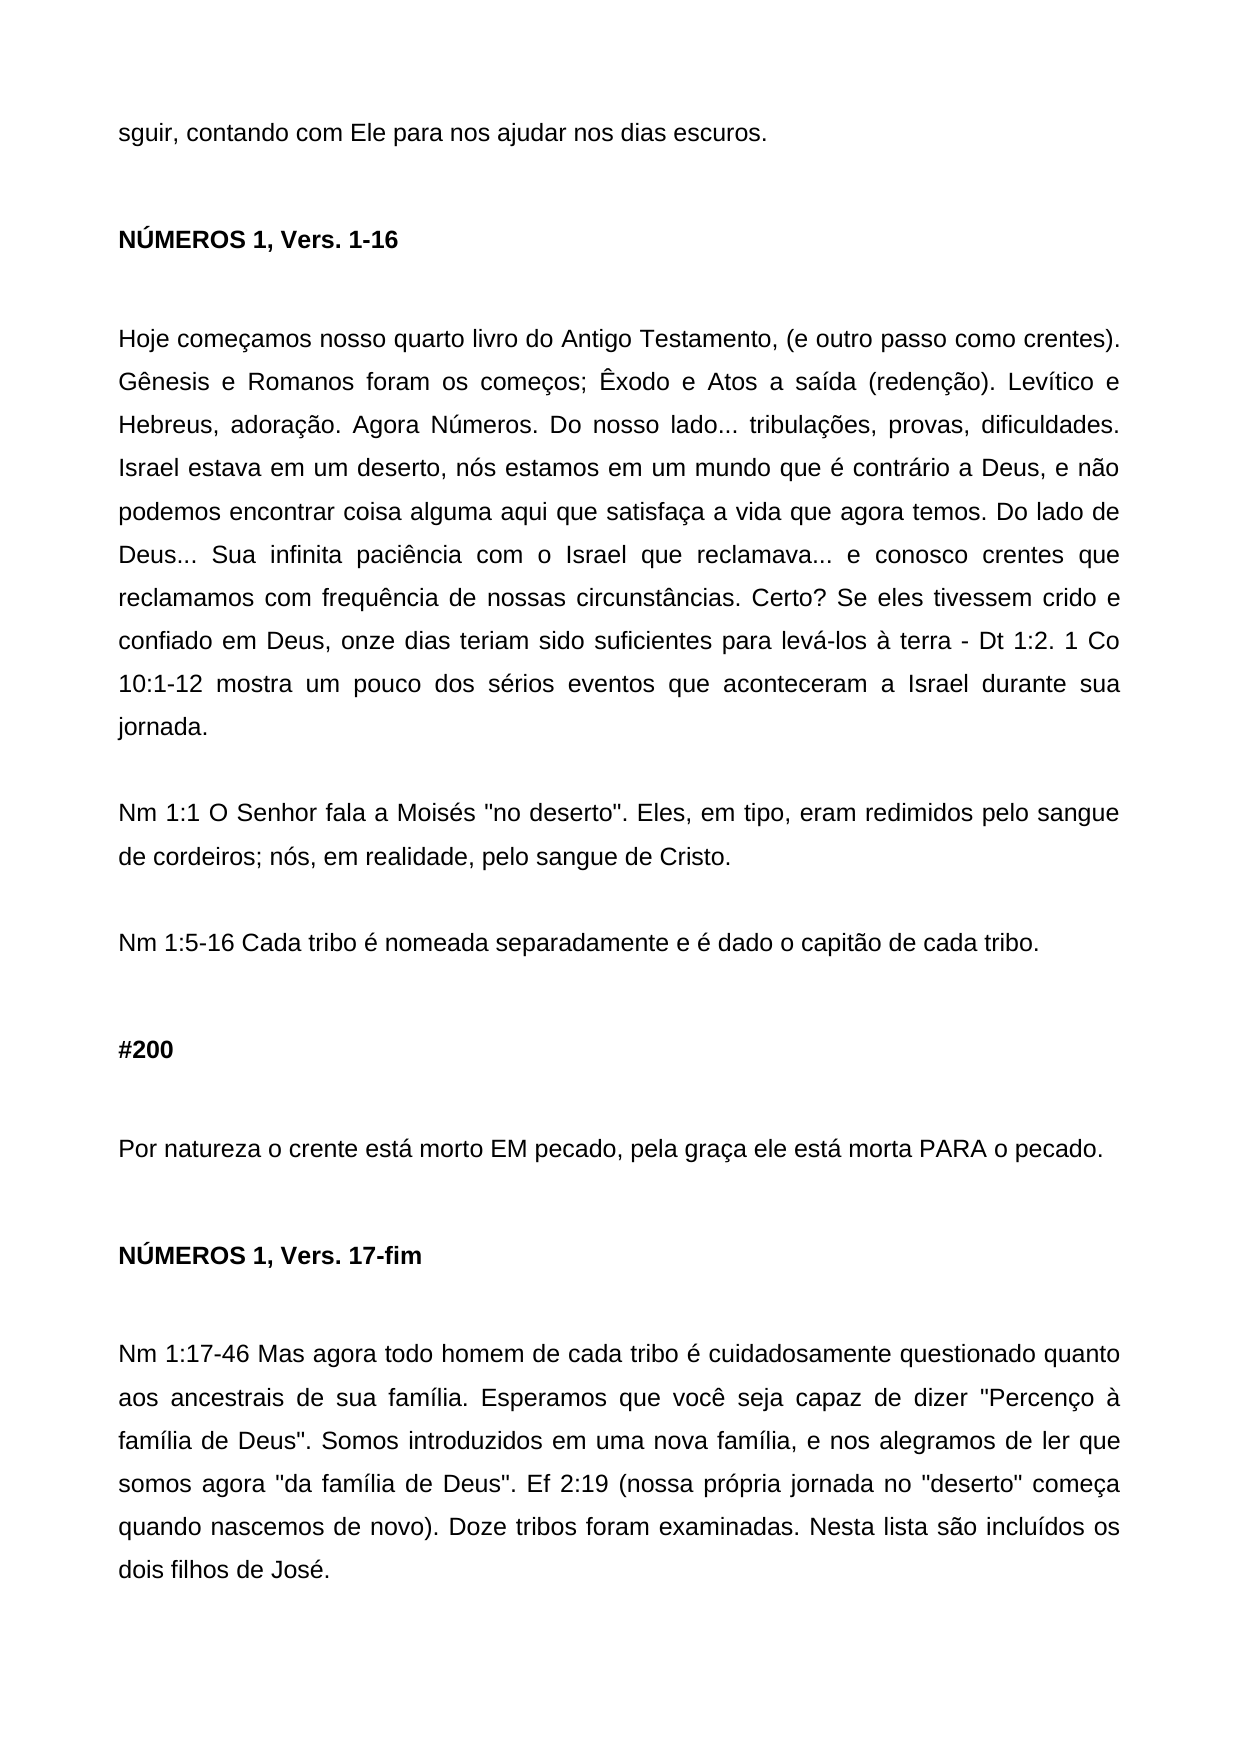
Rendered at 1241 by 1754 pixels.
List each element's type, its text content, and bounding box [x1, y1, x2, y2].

text Hoje começamos nosso quarto livro do Antigo Testamento, (e outro passo como crentes). Gênesis e Romanos foram os começos; Êxodo e Atos a saída (redenção). Levítico e Hebreus, adoração. Agora Números. Do nosso lado... tribulações, provas, dificuldades. Israel estava em um deserto, nós estamos em um mundo que é contrário a Deus, e não podemos encontrar coisa alguma aqui que satisfaça a vida que agora temos. Do lado de Deus... Sua infinita paciência com o Israel que reclamava... e conosco crentes que reclamamos com frequência de nossas circunstâncias. Certo? Se eles tivessem crido e confiado em Deus, onze dias teriam sido suficientes para levá-los à terra - Dt 1:2. 1 Co 10:1-12 mostra um pouco dos sérios eventos que aconteceram a Israel durante sua jornada. [118, 324, 1122, 741]
text sguir, contando com Ele para nos ajudar nos dias escuros. [118, 118, 1122, 147]
text Nm 1:1 O Senhor fala a Moisés "no deserto". Eles, em tipo, eram redimidos pelo sangue de cordeiros; nós, em realidade, pelo sangue de Cristo. [118, 798, 1122, 870]
subtitle NÚMEROS 1, Vers. 17-fim [118, 1241, 1122, 1269]
subtitle #200 [118, 1035, 1122, 1063]
subtitle NÚMEROS 1, Vers. 1-16 [118, 225, 1122, 254]
text Nm 1:17-46 Mas agora todo homem de cada tribo é cuidadosamente questionado quanto aos ancestrais de sua família. Esperamos que você seja capaz de dizer "Percenço à família de Deus". Somos introduzidos em uma nova família, e nos alegramos de ler que somos agora "da família de Deus". Ef 2:19 (nossa própria jornada no "deserto" começa quando nascemos de novo). Doze tribos foram examinadas. Nesta lista são incluídos os dois filhos de José. [118, 1339, 1122, 1584]
text Por natureza o crente está morto EM pecado, pela graça ele está morta PARA o pecado. [118, 1133, 1122, 1162]
text Nm 1:5-16 Cada tribo é nomeada separadamente e é dado o capitão de cada tribo. [118, 928, 1122, 956]
